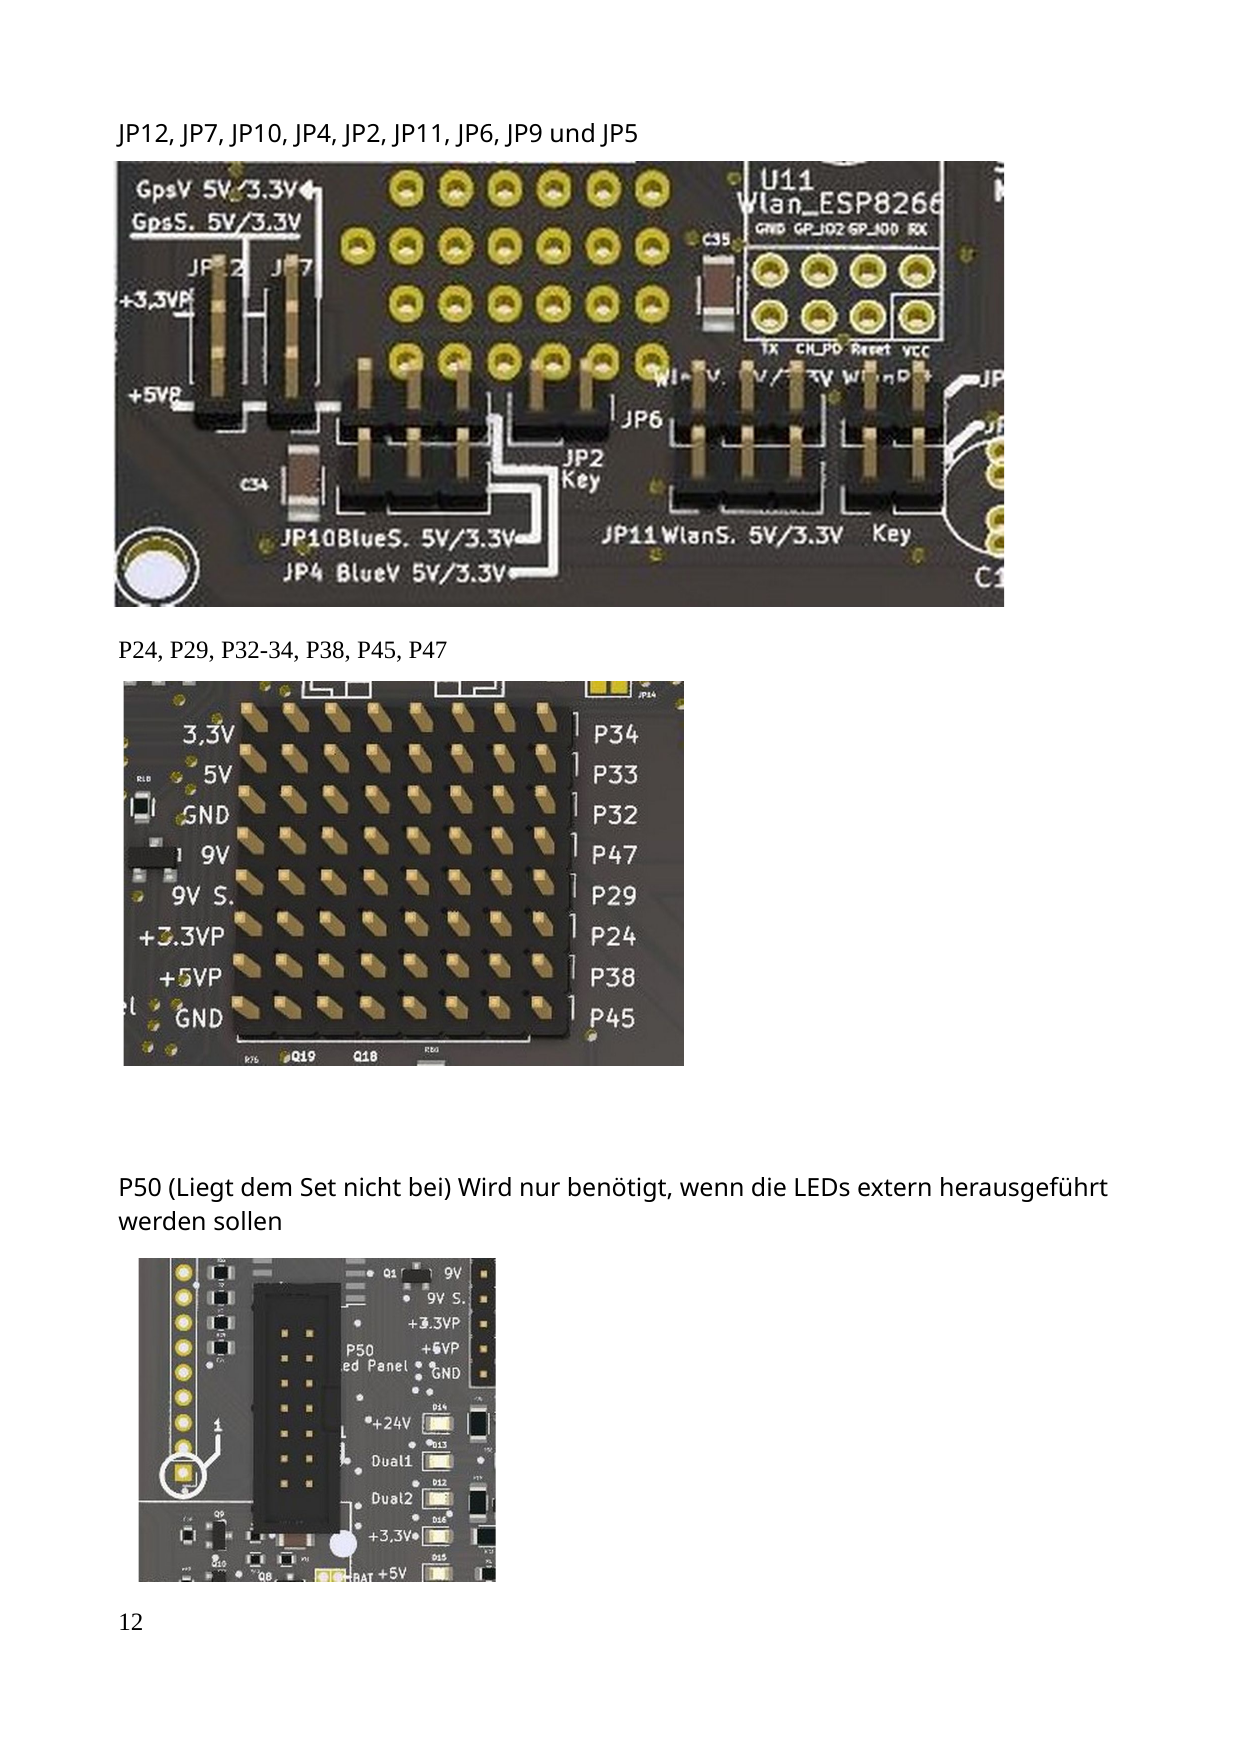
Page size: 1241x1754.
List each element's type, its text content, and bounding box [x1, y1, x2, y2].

text P24, P29, P32-34, P38, P45, P47 [118, 636, 1122, 693]
text JP12, JP7, JP10, JP4, JP2, JP11, JP6, JP9 und JP5 [118, 118, 1122, 149]
picture [113, 161, 1005, 607]
text P50 (Liegt dem Set nicht bei) Wird nur benötigt, wenn die LEDs extern herausgeführt werden sollen [118, 1170, 1122, 1238]
picture [138, 1258, 496, 1582]
picture [123, 681, 684, 1066]
